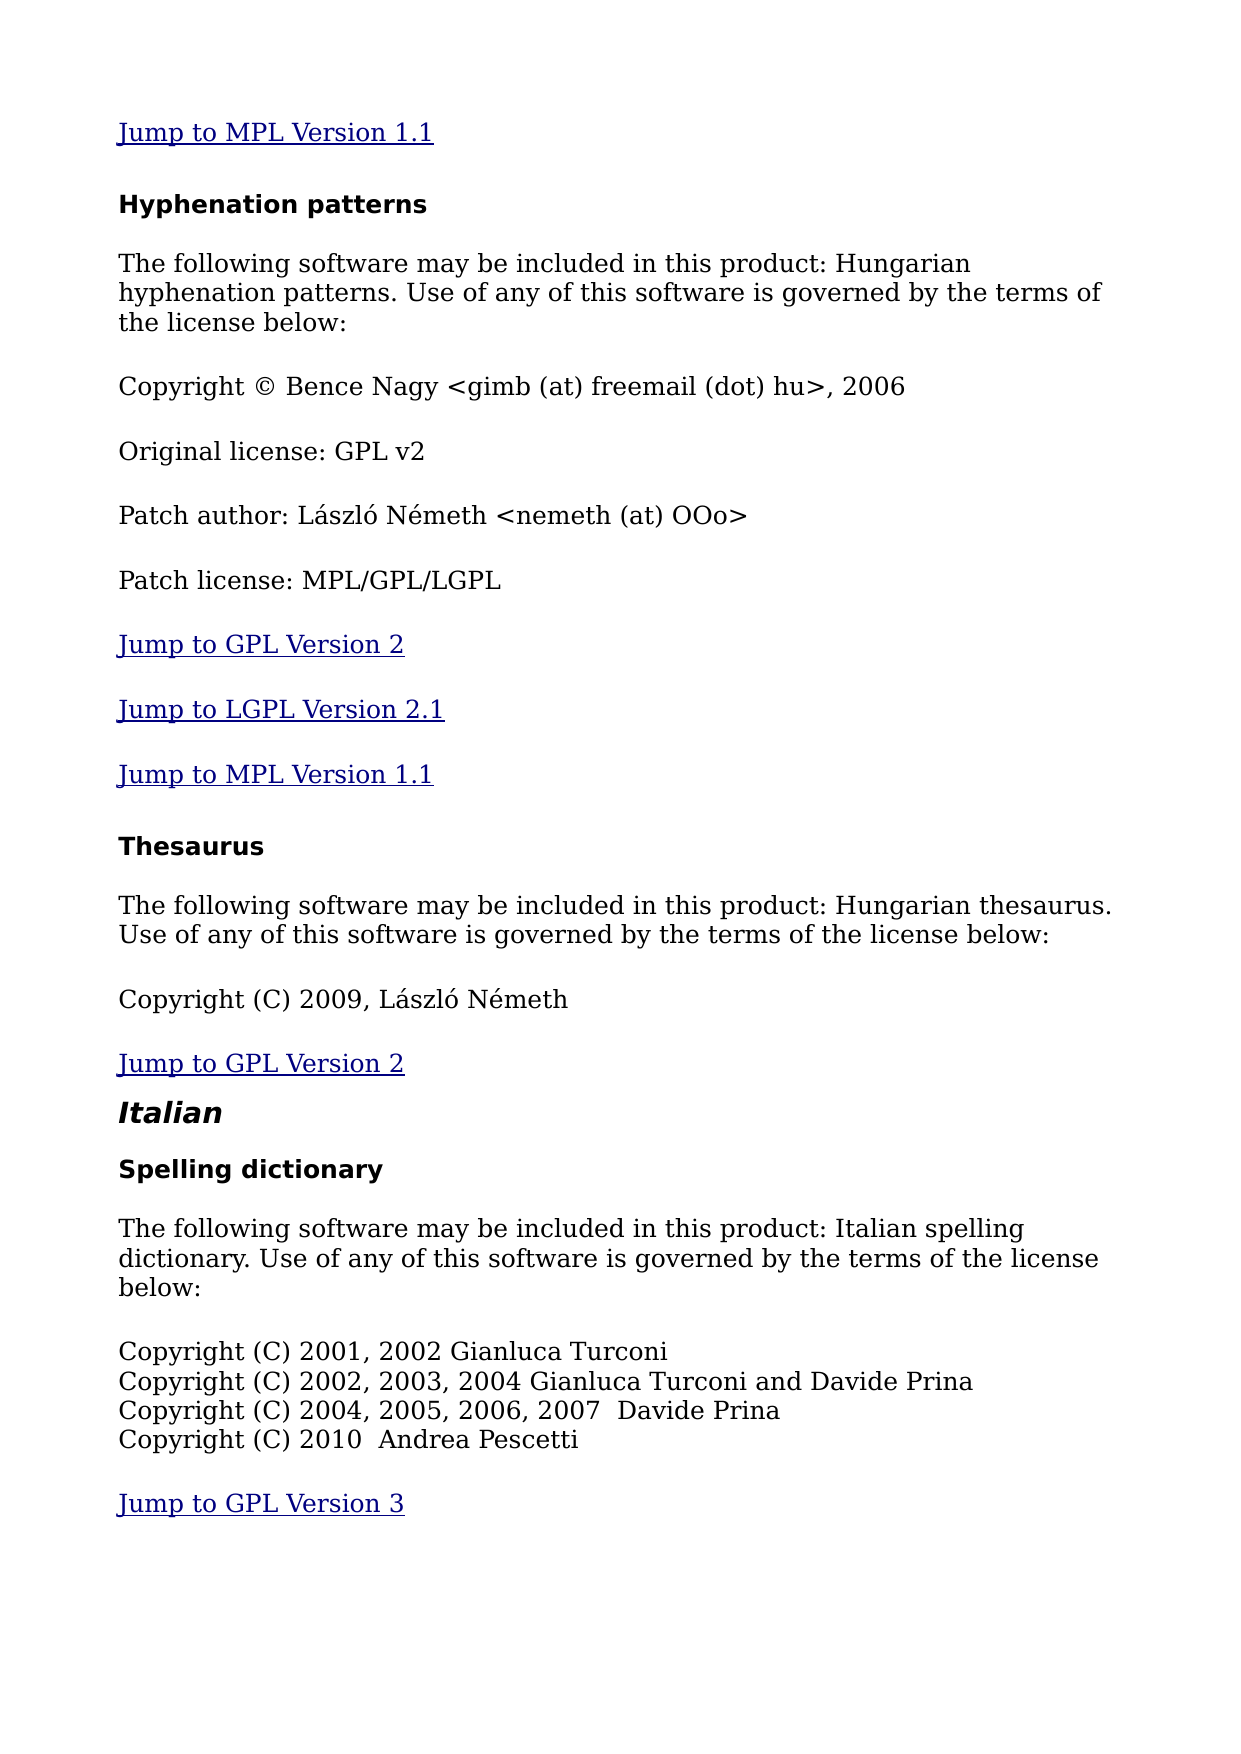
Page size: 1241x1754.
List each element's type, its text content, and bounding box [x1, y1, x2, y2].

text Original license: GPL v2 [118, 437, 1122, 466]
subtitle Spelling dictionary [118, 1155, 1122, 1184]
text Jump to GPL Version 2 [118, 631, 1122, 660]
text Jump to MPL Version 1.1 [118, 760, 1122, 789]
text The following software may be included in this product: Hungarian thesaurus. Use of any of this software is governed by the terms of the license below: [118, 891, 1122, 949]
text Jump to MPL Version 1.1 [118, 118, 1122, 147]
text Jump to GPL Version 3 [118, 1489, 1122, 1519]
text Copyright (C) 2009, László Németh [118, 985, 1122, 1014]
text Jump to LGPL Version 2.1 [118, 695, 1122, 724]
text Copyright © Bence Nagy <gimb (at) freemail (dot) hu>, 2006 [118, 372, 1122, 401]
text Jump to GPL Version 2 [118, 1049, 1122, 1078]
subtitle Thesaurus [118, 832, 1122, 861]
subtitle Italian [118, 1096, 1122, 1130]
text Copyright (C) 2001, 2002 Gianluca Turconi Copyright (C) 2002, 2003, 2004 Gianluca Turconi and Davide Prina Copyright (C) 2004, 2005, 2006, 2007 Davide Prina Copyright (C) 2010 Andrea Pescetti [118, 1337, 1122, 1454]
text Patch author: László Németh <nemeth (at) OOo> [118, 501, 1122, 531]
text The following software may be included in this product: Hungarian hyphenation patterns. Use of any of this software is governed by the terms of the license below: [118, 249, 1122, 337]
text Patch license: MPL/GPL/LGPL [118, 566, 1122, 595]
text The following software may be included in this product: Italian spelling dictionary. Use of any of this software is governed by the terms of the license below: [118, 1214, 1122, 1302]
subtitle Hyphenation patterns [118, 190, 1122, 219]
